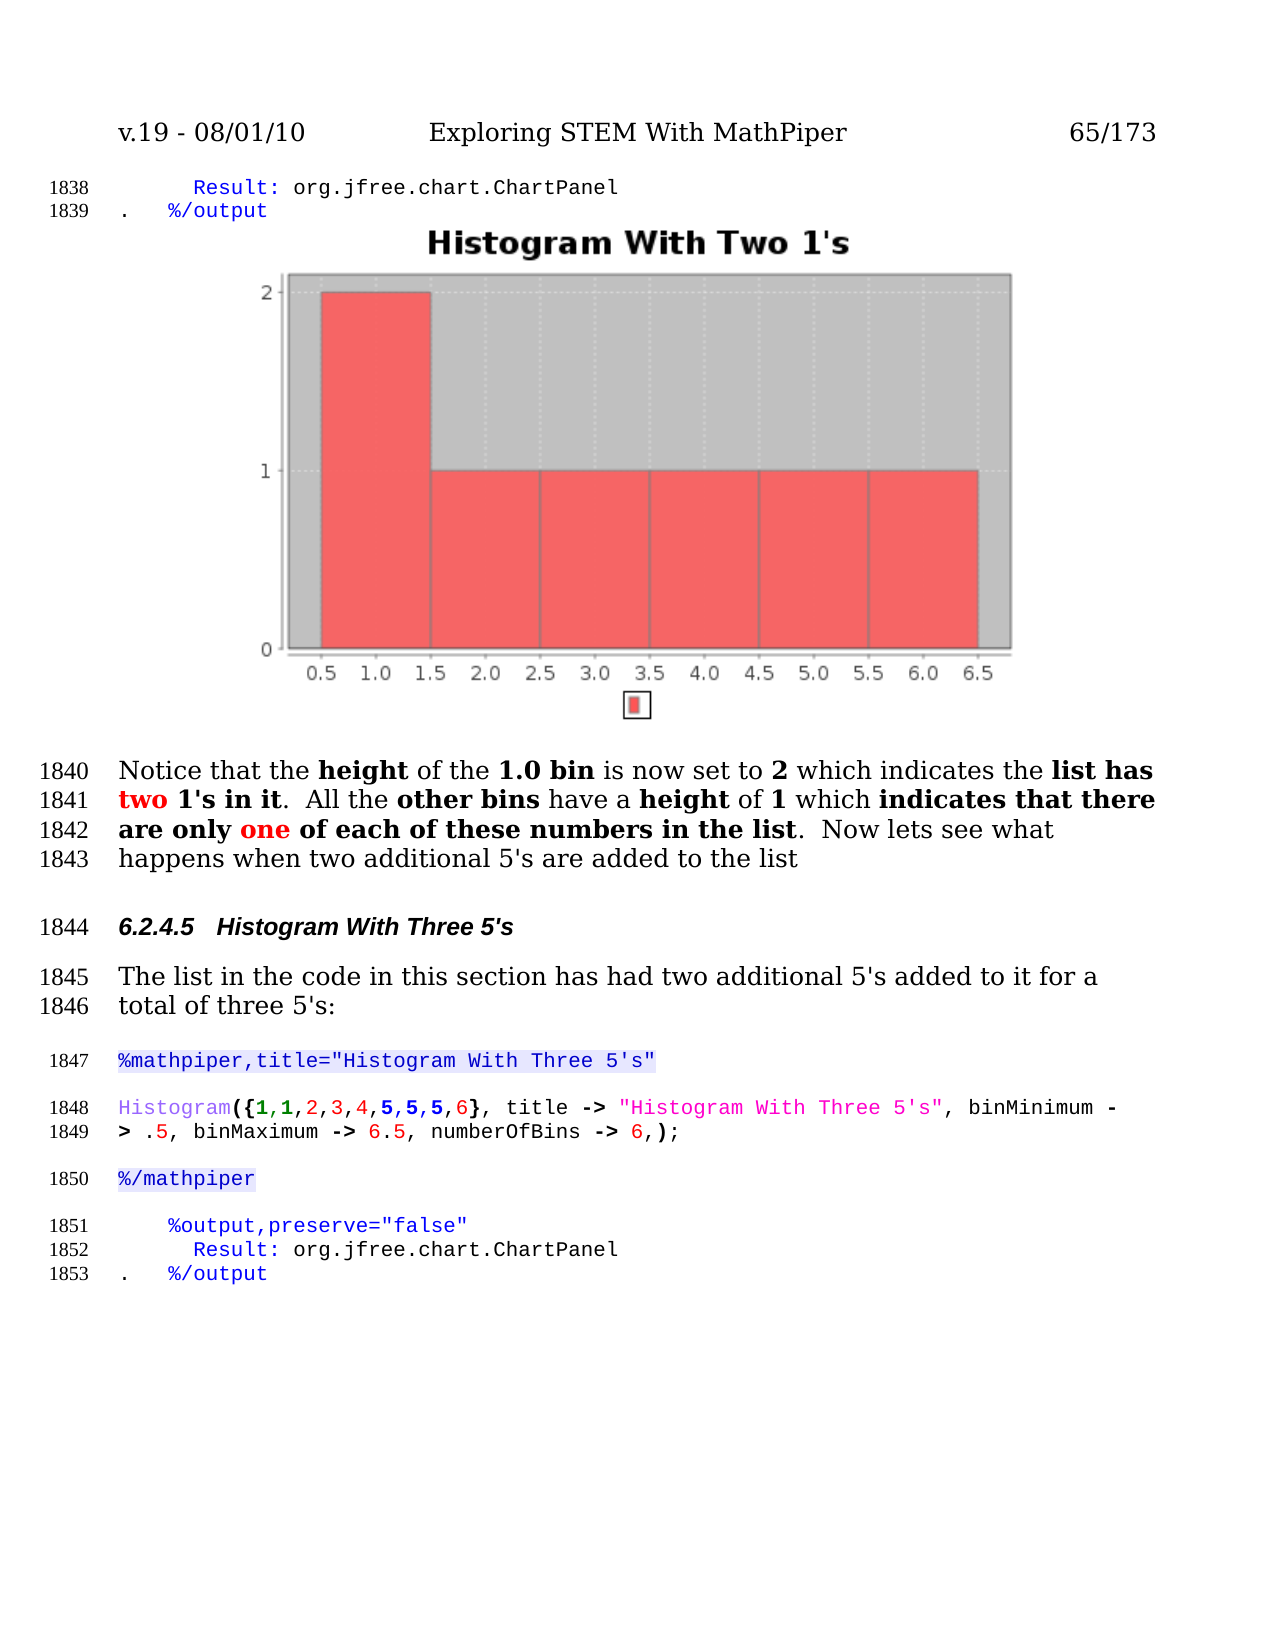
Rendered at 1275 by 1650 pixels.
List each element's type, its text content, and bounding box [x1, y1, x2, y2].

text Histogram({1,1,2,3,4,5,5,5,6}, title -> "Histogram With Three 5's", binMinimum -> .5, binMaximum -> 6.5, numberOfBins -> 6,); [118, 1097, 1157, 1144]
text %output,preserve="false" [118, 1215, 1157, 1239]
text %mathpiper,title="Histogram With Three 5's" [118, 1050, 1157, 1073]
text . %/output [118, 200, 1157, 224]
picture [245, 224, 1030, 721]
text Notice that the height of the 1.0 bin is now set to 2 which indicates the list has two 1's in it. All the other bins have a height of 1 which indicates that there are only one of each of these numbers in the list. Now lets see what happens when two additional 5's are added to the list [118, 756, 1157, 873]
text Result: org.jfree.chart.ChartPanel [118, 1239, 1157, 1262]
text The list in the code in this section has had two additional 5's added to it for a total of three 5's: [118, 962, 1157, 1020]
text Result: org.jfree.chart.ChartPanel [118, 177, 1157, 200]
subtitle Histogram With Three 5's [118, 912, 1157, 941]
text %/mathpiper [118, 1168, 1157, 1192]
text . %/output [118, 1262, 1157, 1286]
